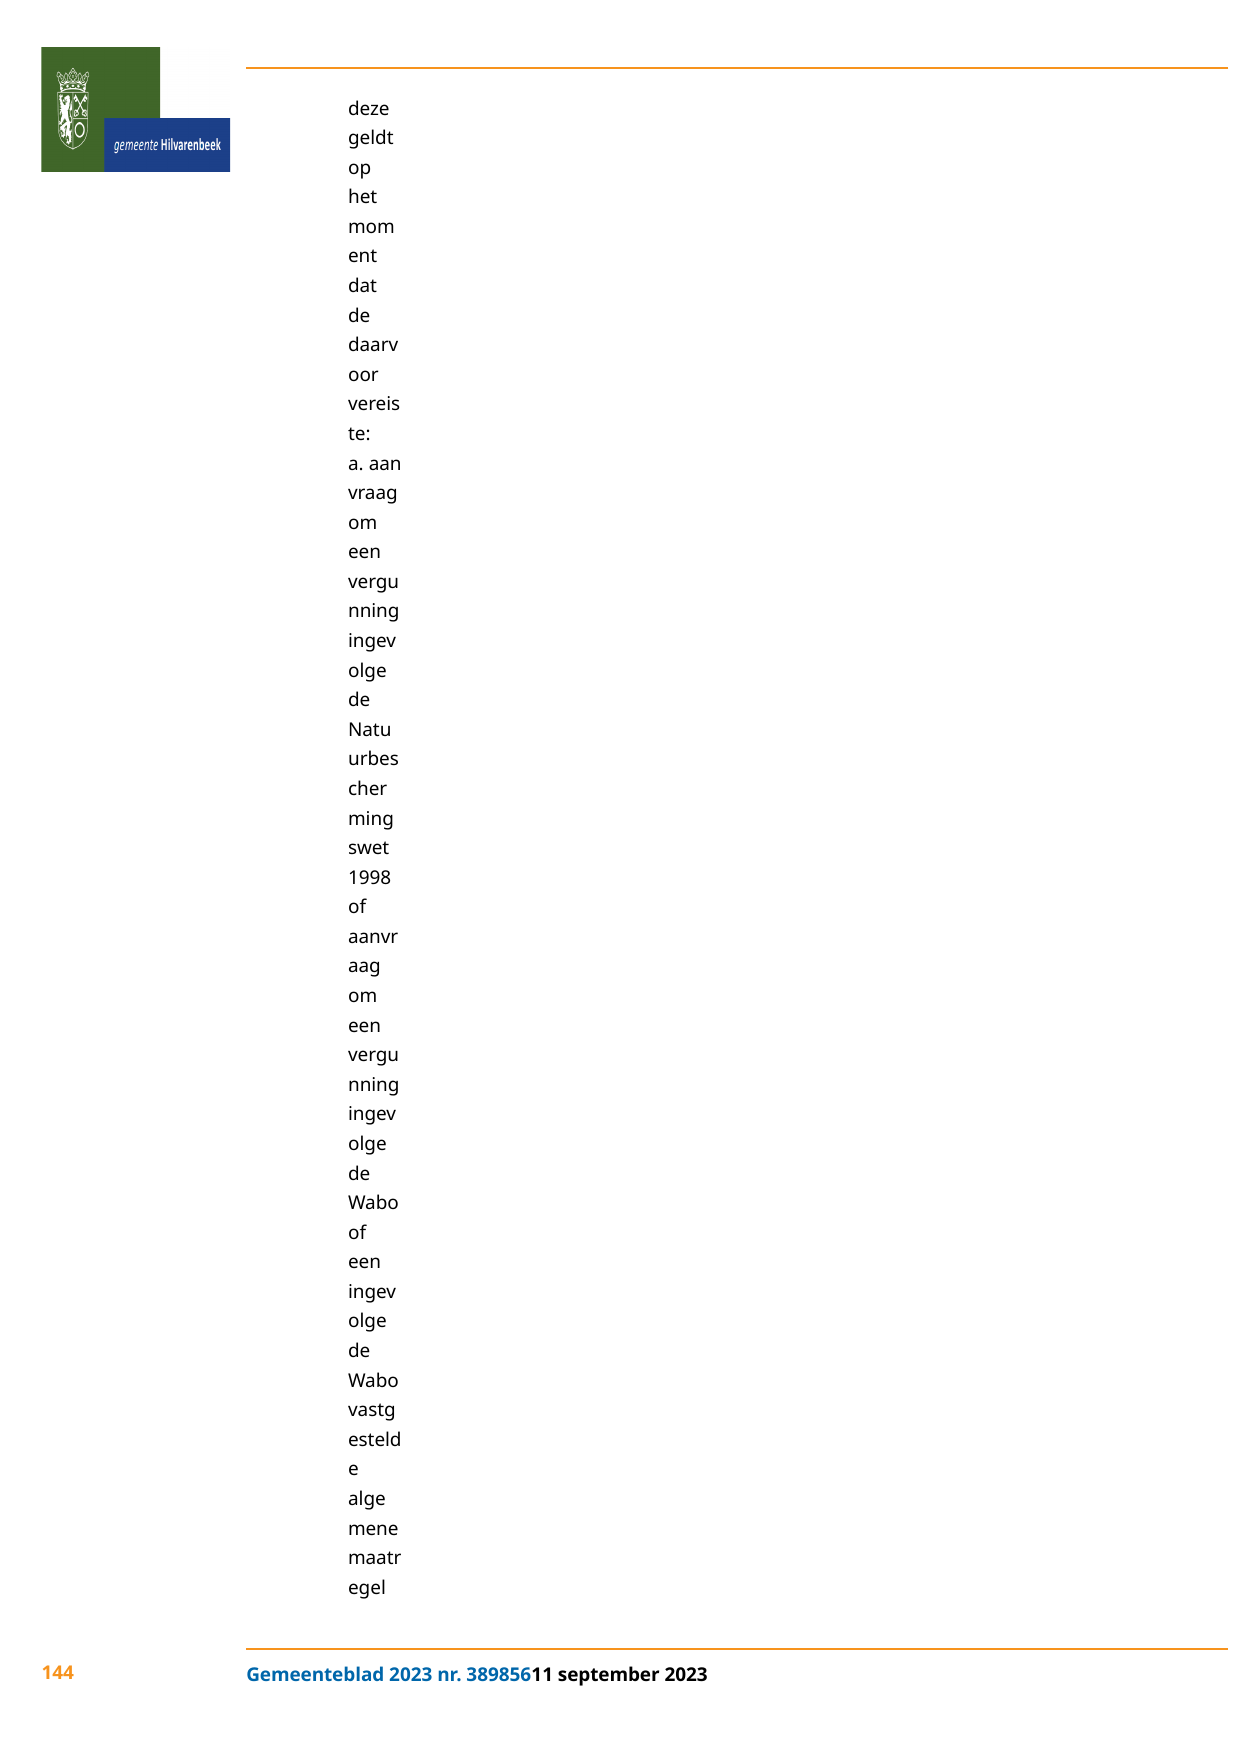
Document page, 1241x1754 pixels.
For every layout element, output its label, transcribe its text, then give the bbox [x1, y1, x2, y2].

table_cell [702, 95, 802, 1600]
picture [41, 47, 231, 172]
table_cell [952, 95, 1102, 1600]
table_cell [802, 95, 952, 1600]
table_cell [248, 95, 298, 1600]
table_cell [402, 95, 702, 1600]
table_cell deze geldt op het moment dat de daarvoor vereiste: a. aanvraag om een vergunning ingevolge de Natuurbeschermingswet 1998 of aanvraag om een vergunning ingevolge de Wabo of een ingevolge de Wabo vastgestelde algemene maatregel [348, 95, 402, 1600]
table_cell [298, 95, 348, 1600]
